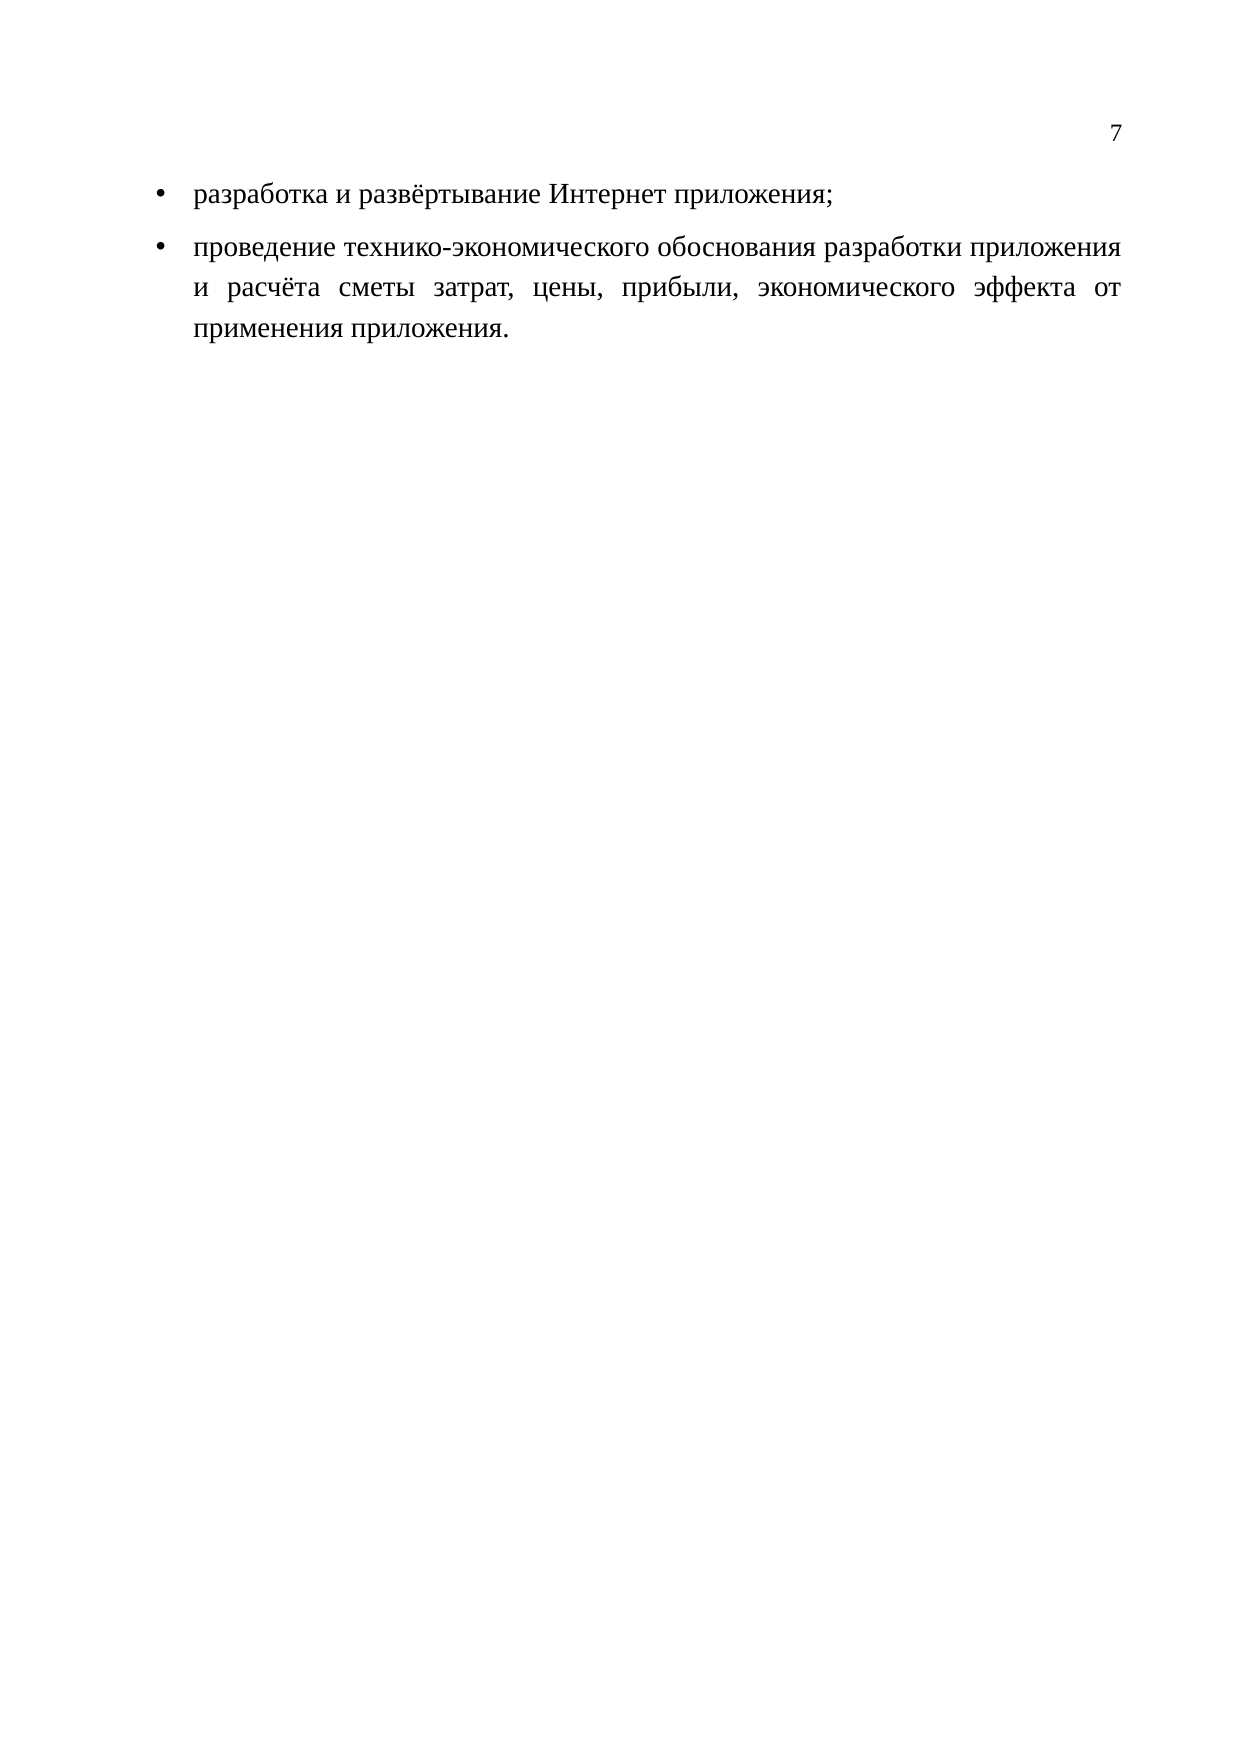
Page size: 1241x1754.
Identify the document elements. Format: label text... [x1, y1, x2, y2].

list проведение технико-экономического обоснования разработки приложения и расчёта сметы затрат, цены, прибыли, экономического эффекта от применения приложения. [156, 229, 1122, 343]
list разработка и развёртывание Интернет приложения; [156, 176, 1122, 210]
